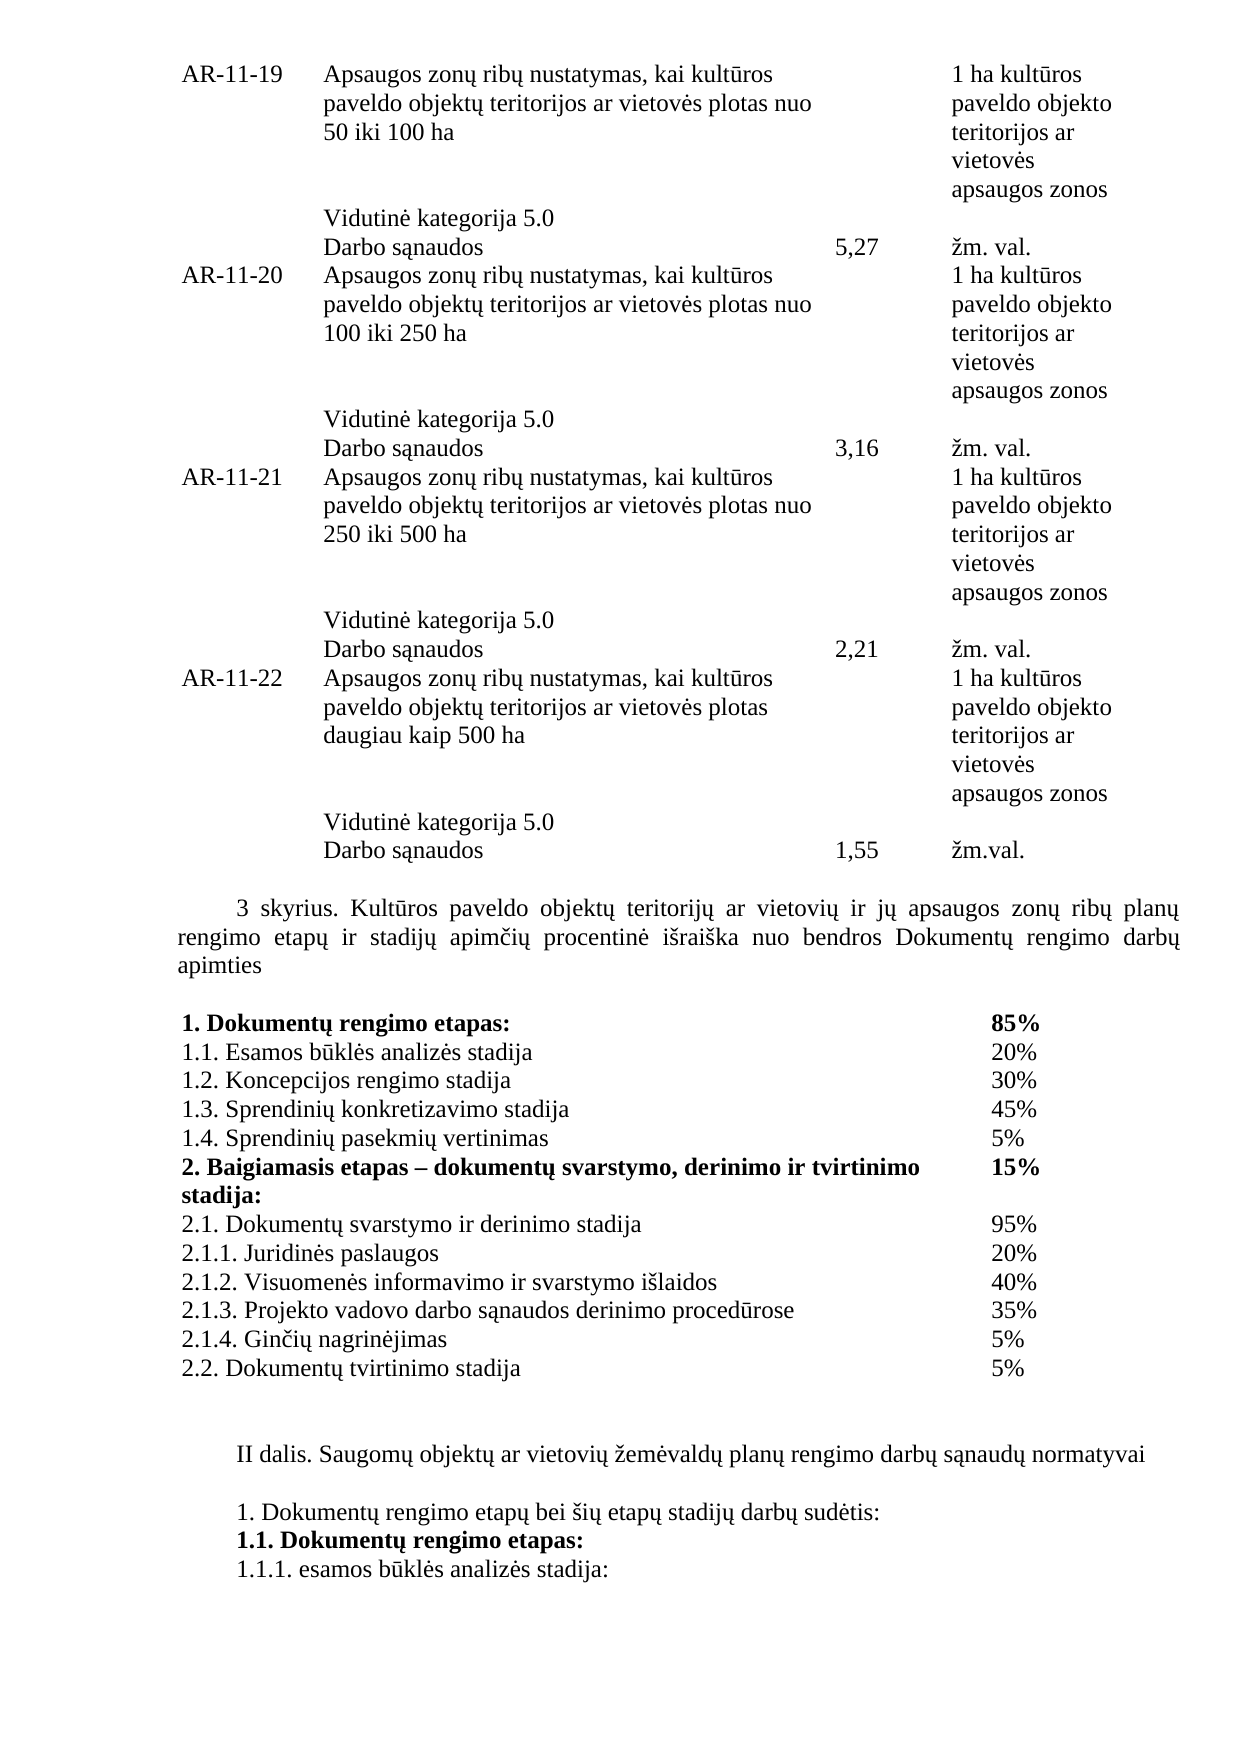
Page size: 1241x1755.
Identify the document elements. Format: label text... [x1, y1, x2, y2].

text 1.1. Dokumentų rengimo etapas: [177, 1525, 1181, 1554]
text 1. Dokumentų rengimo etapų bei šių etapų stadijų darbų sudėtis: [177, 1497, 1181, 1525]
text 3 skyrius. Kultūros paveldo objektų teritorijų ar vietovių ir jų apsaugos zonų ribų planų rengimo etapų ir stadijų apimčių procentinė išraiška nuo bendros Dokumentų rengimo darbų apimties [177, 893, 1181, 979]
text 1.1.1. esamos būklės analizės stadija: [177, 1554, 1181, 1583]
text II dalis. Saugomų objektų ar vietovių žemėvaldų planų rengimo darbų sąnaudų normatyvai [177, 1439, 1181, 1468]
